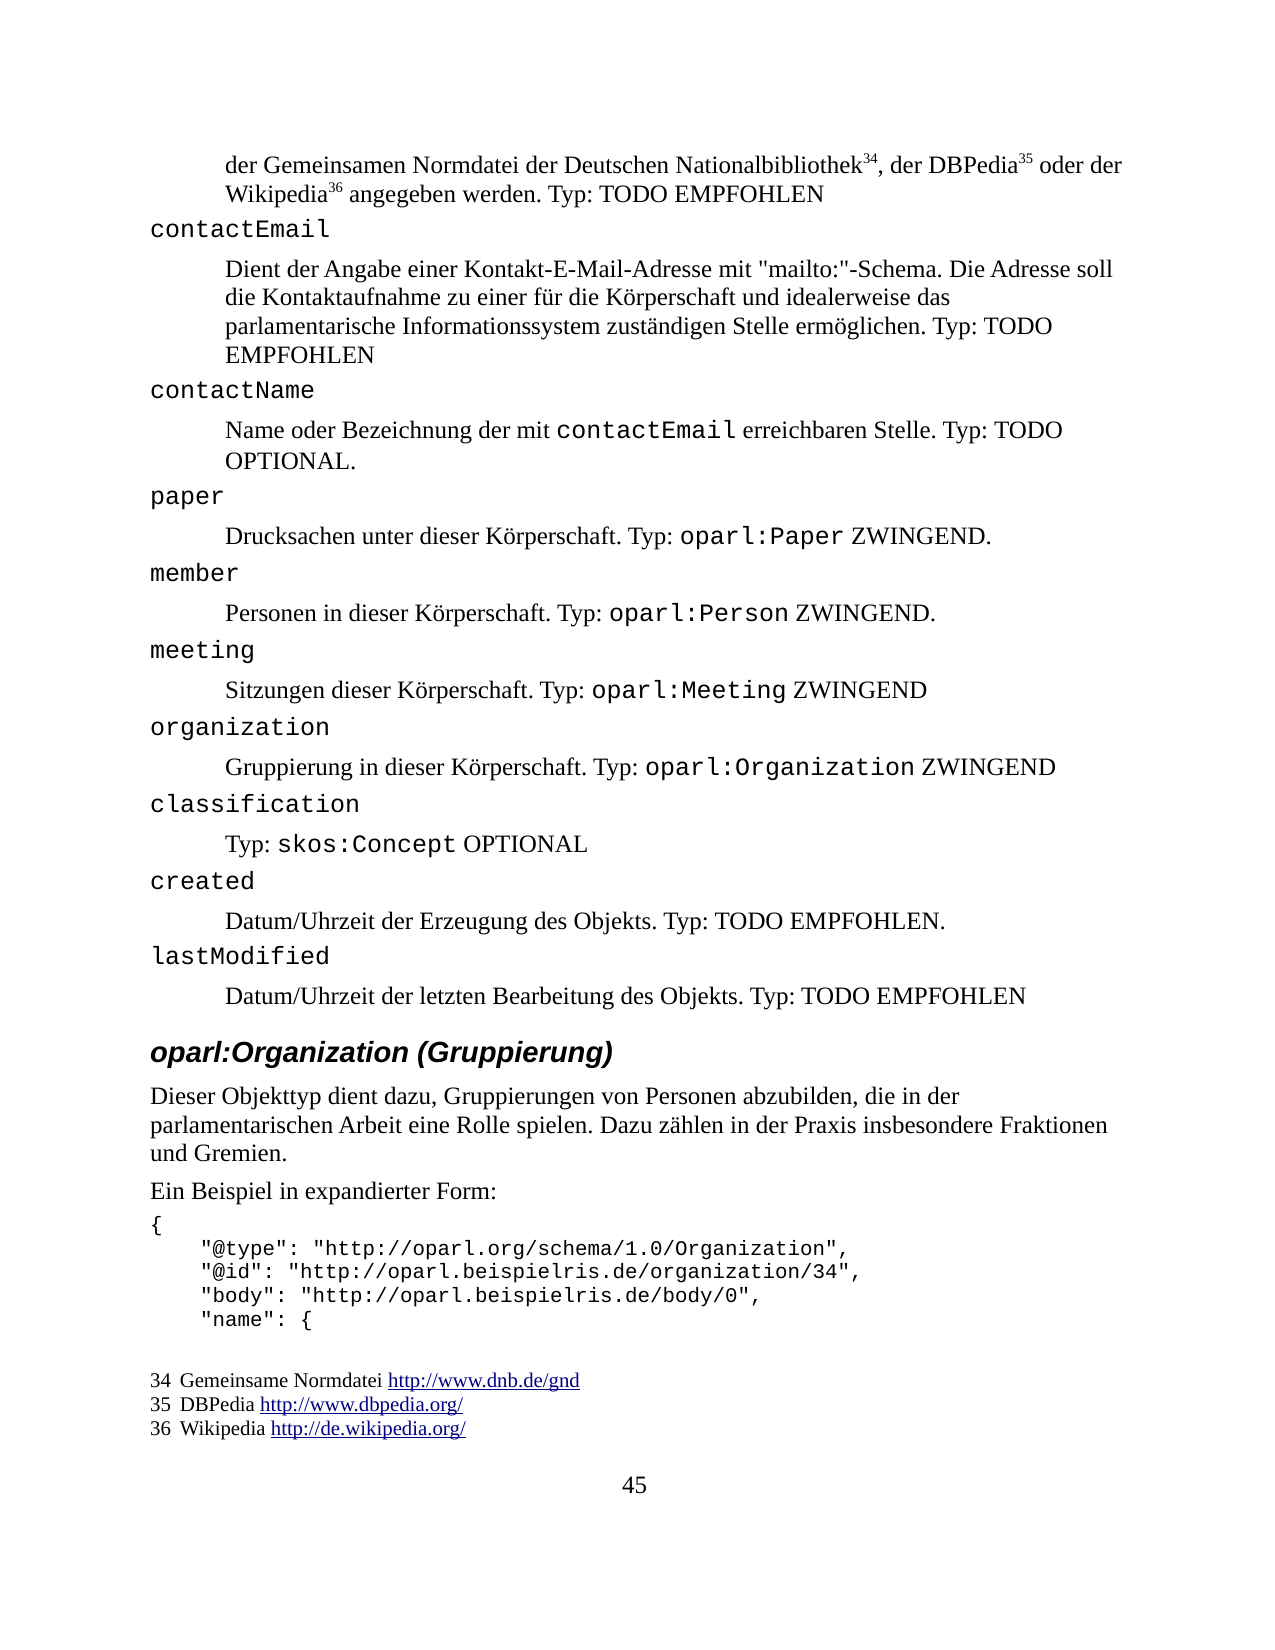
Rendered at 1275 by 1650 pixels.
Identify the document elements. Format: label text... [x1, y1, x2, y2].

text Datum/Uhrzeit der letzten Bearbeitung des Objekts. Typ: TODO EMPFOHLEN [225, 981, 1125, 1010]
text classification [150, 792, 1125, 820]
text Wikipedia http://de.wikipedia.org/ [150, 1416, 1125, 1440]
text Gruppierung in dieser Körperschaft. Typ: oparl:Organization ZWINGEND [225, 752, 1125, 783]
text Drucksachen unter dieser Körperschaft. Typ: oparl:Paper ZWINGEND. [225, 521, 1125, 552]
text contactEmail [150, 216, 1125, 245]
text paper [150, 483, 1125, 512]
text "name": { [150, 1308, 1125, 1332]
text "body": "http://oparl.beispielris.de/body/0", [150, 1285, 1125, 1308]
text created [150, 869, 1125, 897]
text { [150, 1214, 1125, 1238]
text "@id": "http://oparl.beispielris.de/organization/34", [150, 1261, 1125, 1285]
text Ein Beispiel in expandierter Form: [150, 1176, 1125, 1205]
text Name oder Bezeichnung der mit contactEmail erreichbaren Stelle. Typ: TODO OPTIONAL. [225, 415, 1125, 474]
text contactName [150, 378, 1125, 406]
text Personen in dieser Körperschaft. Typ: oparl:Person ZWINGEND. [225, 598, 1125, 629]
text Dient der Angabe einer Kontakt-E-Mail-Adresse mit "mailto:"-Schema. Die Adresse soll die Kontaktaufnahme zu einer für die Körperschaft und idealerweise das parlamentarische Informationssystem zuständigen Stelle ermöglichen. Typ: TODO EMPFOHLEN [225, 254, 1125, 369]
text Typ: skos:Concept OPTIONAL [225, 829, 1125, 860]
text Sitzungen dieser Körperschaft. Typ: oparl:Meeting ZWINGEND [225, 675, 1125, 706]
text Dieser Objekttyp dient dazu, Gruppierungen von Personen abzubilden, die in der parlamentarischen Arbeit eine Rolle spielen. Dazu zählen in der Praxis insbesondere Fraktionen und Gremien. [150, 1081, 1125, 1167]
text meeting [150, 638, 1125, 666]
text Datum/Uhrzeit der Erzeugung des Objekts. Typ: TODO EMPFOHLEN. [225, 906, 1125, 935]
text "@type": "http://oparl.org/schema/1.0/Organization", [150, 1238, 1125, 1261]
text Gemeinsame Normdatei http://www.dnb.de/gnd [150, 1368, 1125, 1392]
text DBPedia http://www.dbpedia.org/ [150, 1392, 1125, 1416]
subtitle oparl:Organization (Gruppierung) [150, 1035, 1125, 1068]
text lastModified [150, 944, 1125, 972]
text der Gemeinsamen Normdatei der Deutschen Nationalbibliothek, der DBPedia oder der Wikipedia angegeben werden. Typ: TODO EMPFOHLEN [225, 150, 1125, 207]
text organization [150, 715, 1125, 743]
text member [150, 561, 1125, 589]
